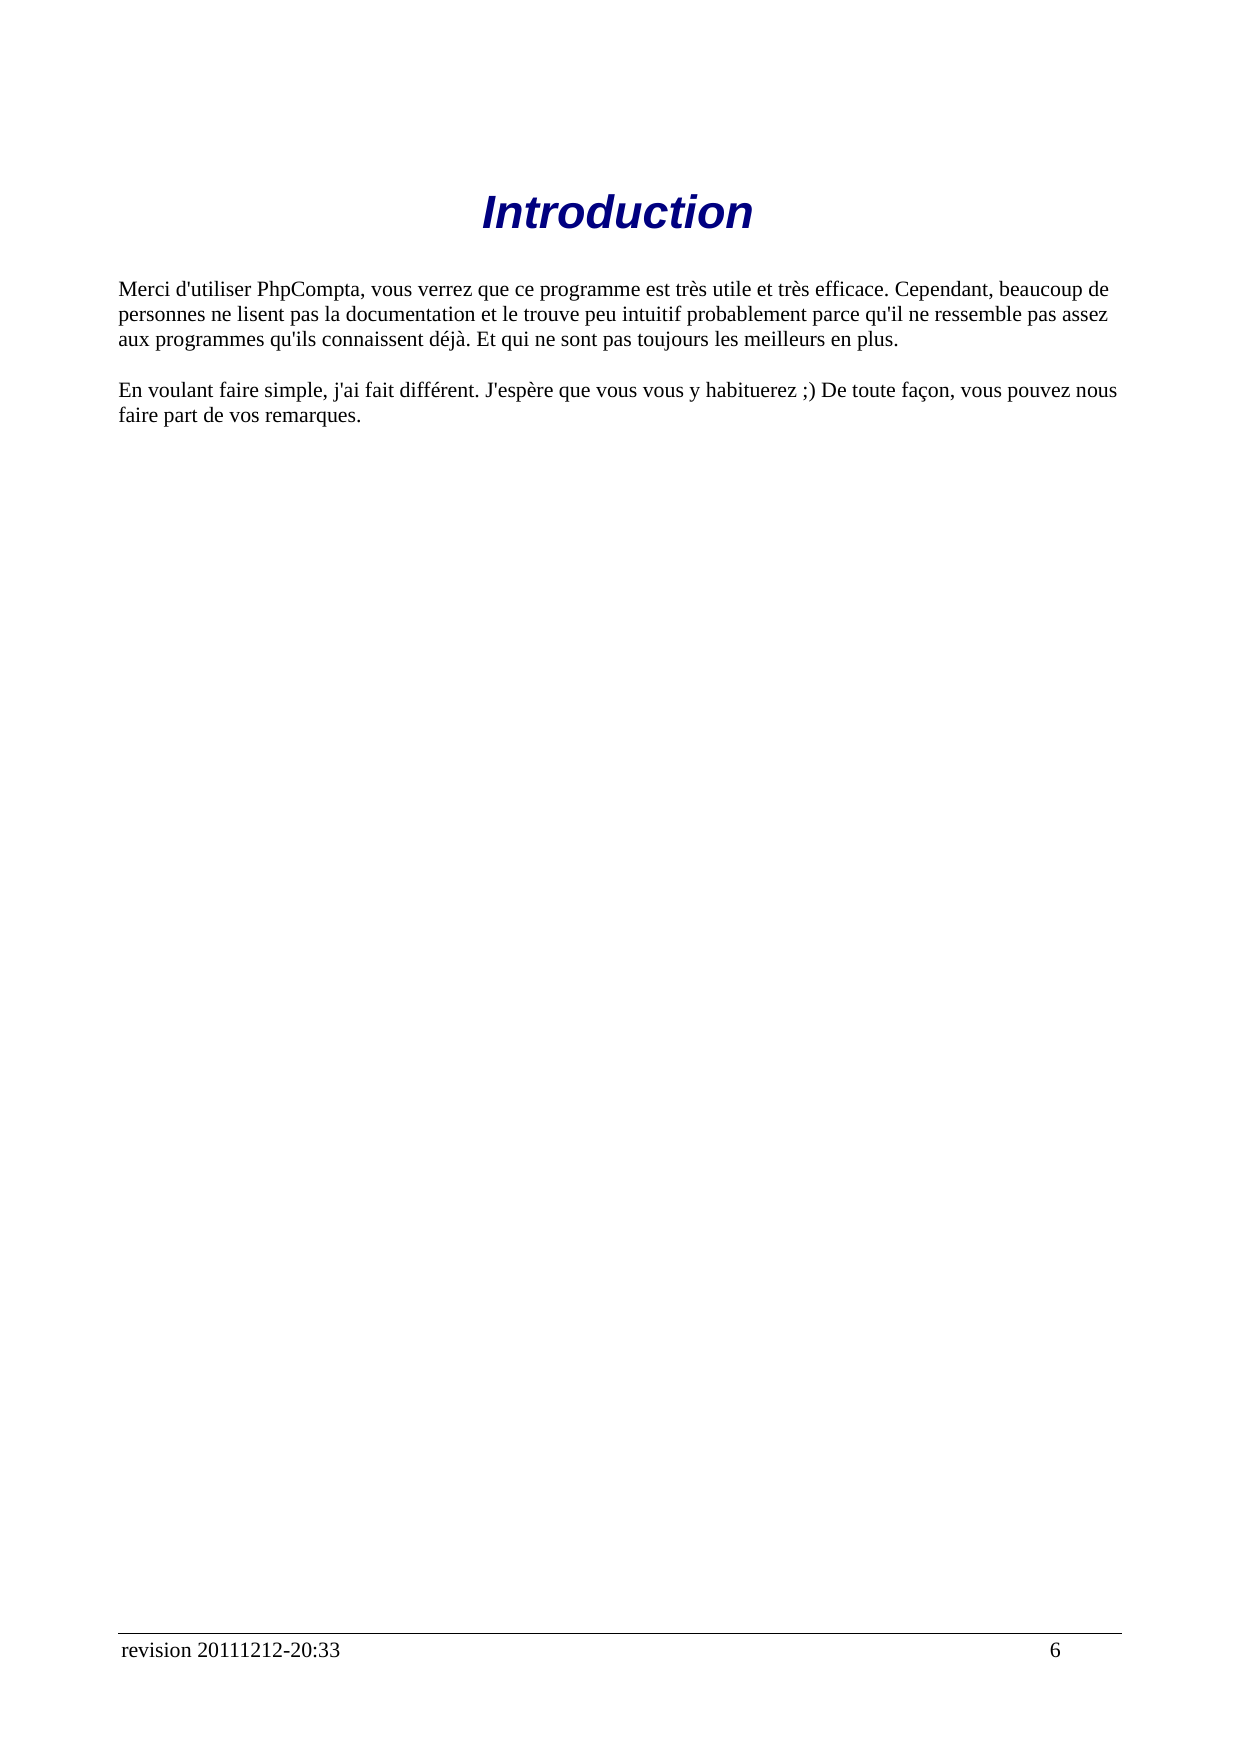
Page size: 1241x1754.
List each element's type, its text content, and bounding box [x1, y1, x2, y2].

subtitle Introduction [118, 184, 1122, 238]
text Merci d'utiliser PhpCompta, vous verrez que ce programme est très utile et très efficace. Cependant, beaucoup de personnes ne lisent pas la documentation et le trouve peu intuitif probablement parce qu'il ne ressemble pas assez aux programmes qu'ils connaissent déjà. Et qui ne sont pas toujours les meilleurs en plus. [118, 276, 1122, 352]
text En voulant faire simple, j'ai fait différent. J'espère que vous vous y habituerez ;) De toute façon, vous pouvez nous faire part de vos remarques. [118, 377, 1122, 427]
